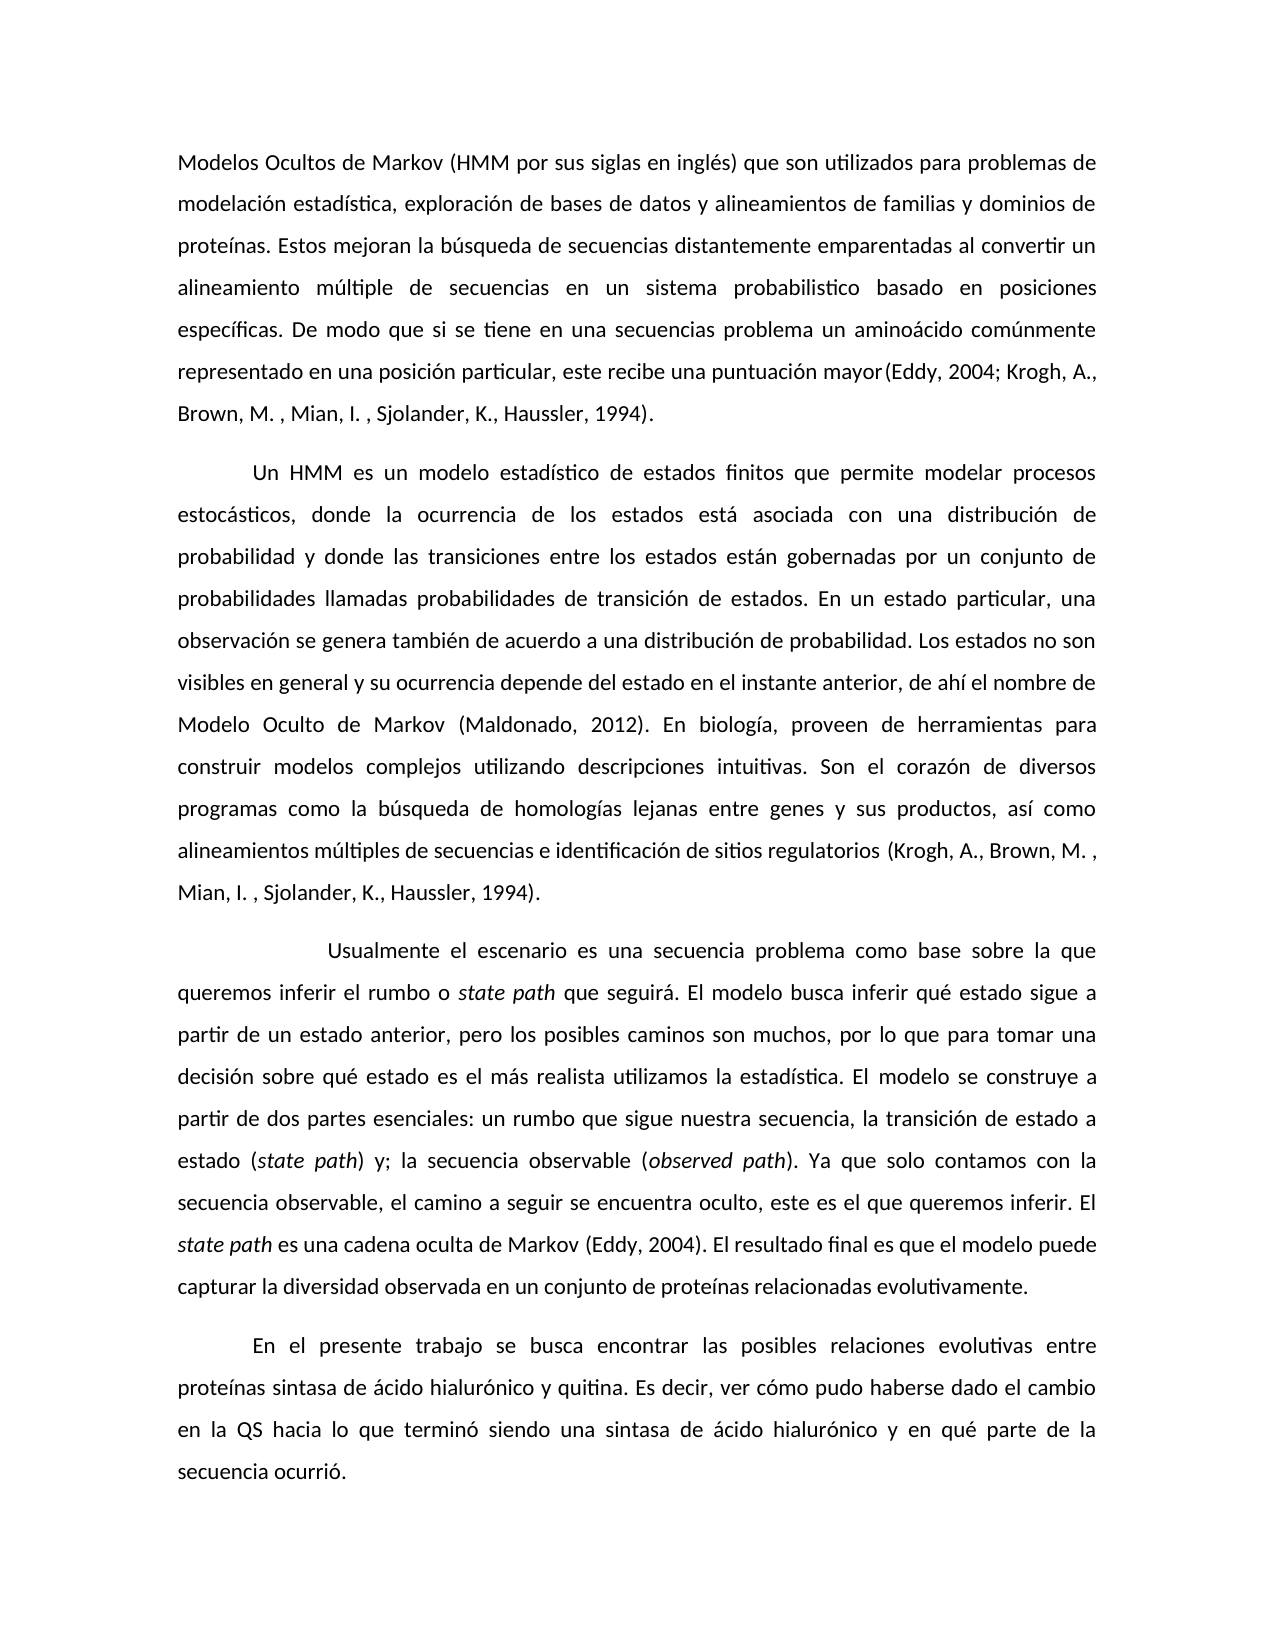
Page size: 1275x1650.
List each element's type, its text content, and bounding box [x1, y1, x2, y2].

text Un HMM es un modelo estadístico de estados finitos que permite modelar procesos estocásticos, donde la ocurrencia de los estados está asociada con una distribución de probabilidad y donde las transiciones entre los estados están gobernadas por un conjunto de probabilidades llamadas probabilidades de transición de estados. En un estado particular, una observación se genera también de acuerdo a una distribución de probabilidad. Los estados no son visibles en general y su ocurrencia depende del estado en el instante anterior, de ahí el nombre de Modelo Oculto de Markov (Maldonado, 2012)⁠. En biología, proveen de herramientas para construir modelos complejos utilizando descripciones intuitivas. Son el corazón de diversos programas como la búsqueda de homologías lejanas entre genes y sus productos, así como alineamientos múltiples de secuencias e identificación de sitios regulatorios (Krogh, A., Brown, M. , Mian, I. , Sjolander, K., Haussler, 1994)⁠. [177, 458, 1098, 906]
text En el presente trabajo se busca encontrar las posibles relaciones evolutivas entre proteínas sintasa de ácido hialurónico y quitina. Es decir, ver cómo pudo haberse dado el cambio en la QS hacia lo que terminó siendo una sintasa de ácido hialurónico y en qué parte de la secuencia ocurrió. [177, 1331, 1098, 1485]
text Modelos Ocultos de Markov (HMM por sus siglas en inglés) que son utilizados para problemas de modelación estadística, exploración de bases de datos y alineamientos de familias y dominios de proteínas. Estos mejoran la búsqueda de secuencias distantemente emparentadas al convertir un alineamiento múltiple de secuencias en un sistema probabilistico basado en posiciones específicas. De modo que si se tiene en una secuencias problema un aminoácido comúnmente representado en una posición particular, este recibe una puntuación mayor(Eddy, 2004; Krogh, A., Brown, M. , Mian, I. , Sjolander, K., Haussler, 1994)⁠. [177, 148, 1098, 427]
text Usualmente el escenario es una secuencia problema como base sobre la que queremos inferir el rumbo o state path que seguirá. El modelo busca inferir qué estado sigue a partir de un estado anterior, pero los posibles caminos son muchos, por lo que para tomar una decisión sobre qué estado es el más realista utilizamos la estadística. El modelo se construye a partir de dos partes esenciales: un rumbo que sigue nuestra secuencia, la transición de estado a estado (state path) y; la secuencia observable (observed path). Ya que solo contamos con la secuencia observable, el camino a seguir se encuentra oculto, este es el que queremos inferir. El state path es una cadena oculta de Markov (Eddy, 2004)⁠. El resultado final es que el modelo puede capturar la diversidad observada en un conjunto de proteínas relacionadas evolutivamente. [177, 937, 1098, 1300]
